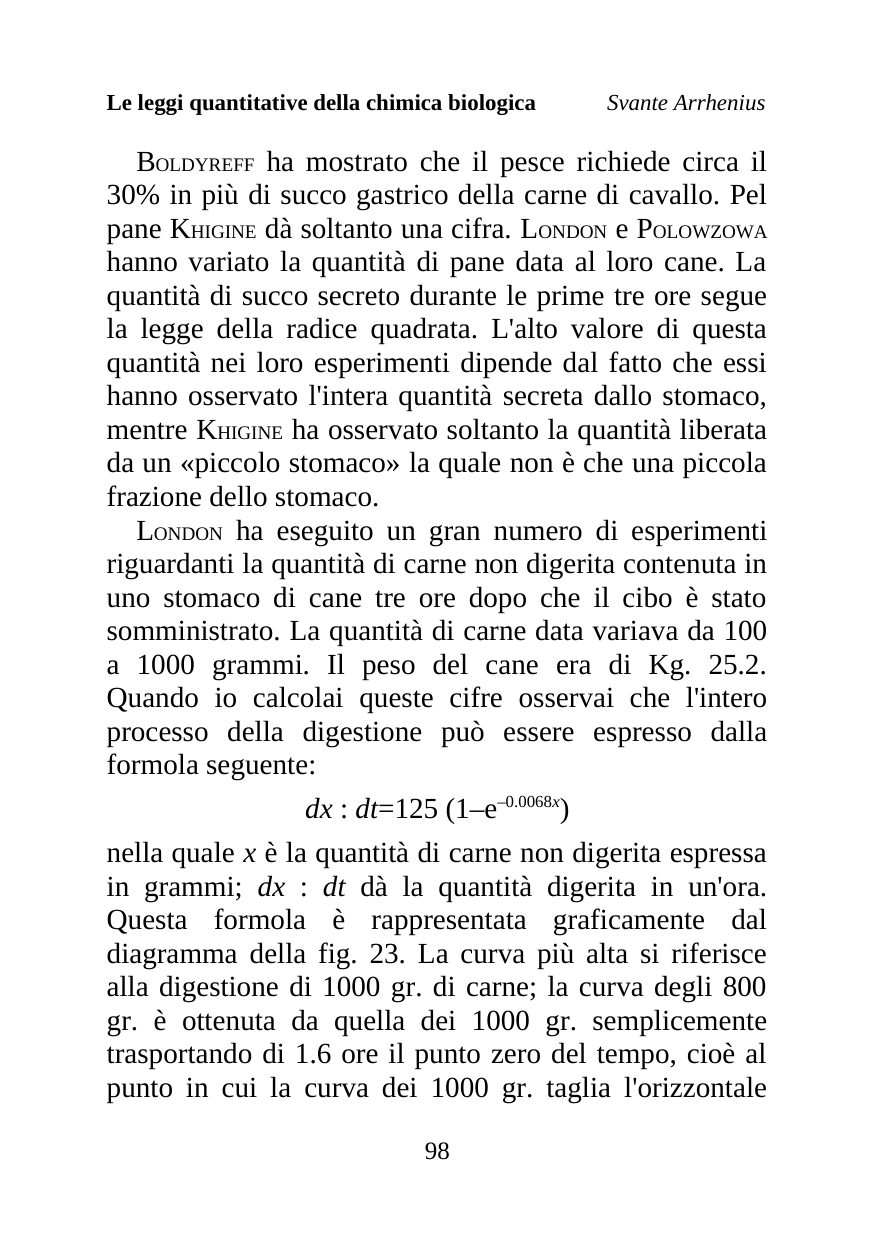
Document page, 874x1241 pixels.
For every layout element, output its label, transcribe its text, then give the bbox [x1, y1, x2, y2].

text dx : dt=125 (1–e–0.0068x) [106, 791, 768, 825]
text nella quale x è la quantità di carne non digerita espressa in grammi; dx : dt dà la quantità digerita in un'ora. Questa formola è rappresentata graficamente dal diagramma della fig. 23. La curva più alta si riferisce alla digestione di 1000 gr. di carne; la curva degli 800 gr. è ottenuta da quella dei 1000 gr. semplicemente trasportando di 1.6 ore il punto zero del tempo, cioè al punto in cui la curva dei 1000 gr. taglia l'orizzontale [106, 835, 768, 1104]
text London ha eseguito un gran numero di esperimenti riguardanti la quantità di carne non digerita contenuta in uno stomaco di cane tre ore dopo che il cibo è stato somministrato. La quantità di carne data variava da 100 a 1000 grammi. Il peso del cane era di Kg. 25.2. Quando io calcolai queste cifre osservai che l'intero processo della digestione può essere espresso dalla formola seguente: [106, 513, 768, 781]
text Boldyreff ha mostrato che il pesce richiede circa il 30% in più di succo gastrico della carne di cavallo. Pel pane Khigine dà soltanto una cifra. London e Polowzowa hanno variato la quantità di pane data al loro cane. La quantità di succo secreto durante le prime tre ore segue la legge della radice quadrata. L'alto valore di questa quantità nei loro esperimenti dipende dal fatto che essi hanno osservato l'intera quantità secreta dallo stomaco, mentre Khigine ha osservato soltanto la quantità liberata da un «piccolo stomaco» la quale non è che una piccola frazione dello stomaco. [106, 144, 768, 513]
